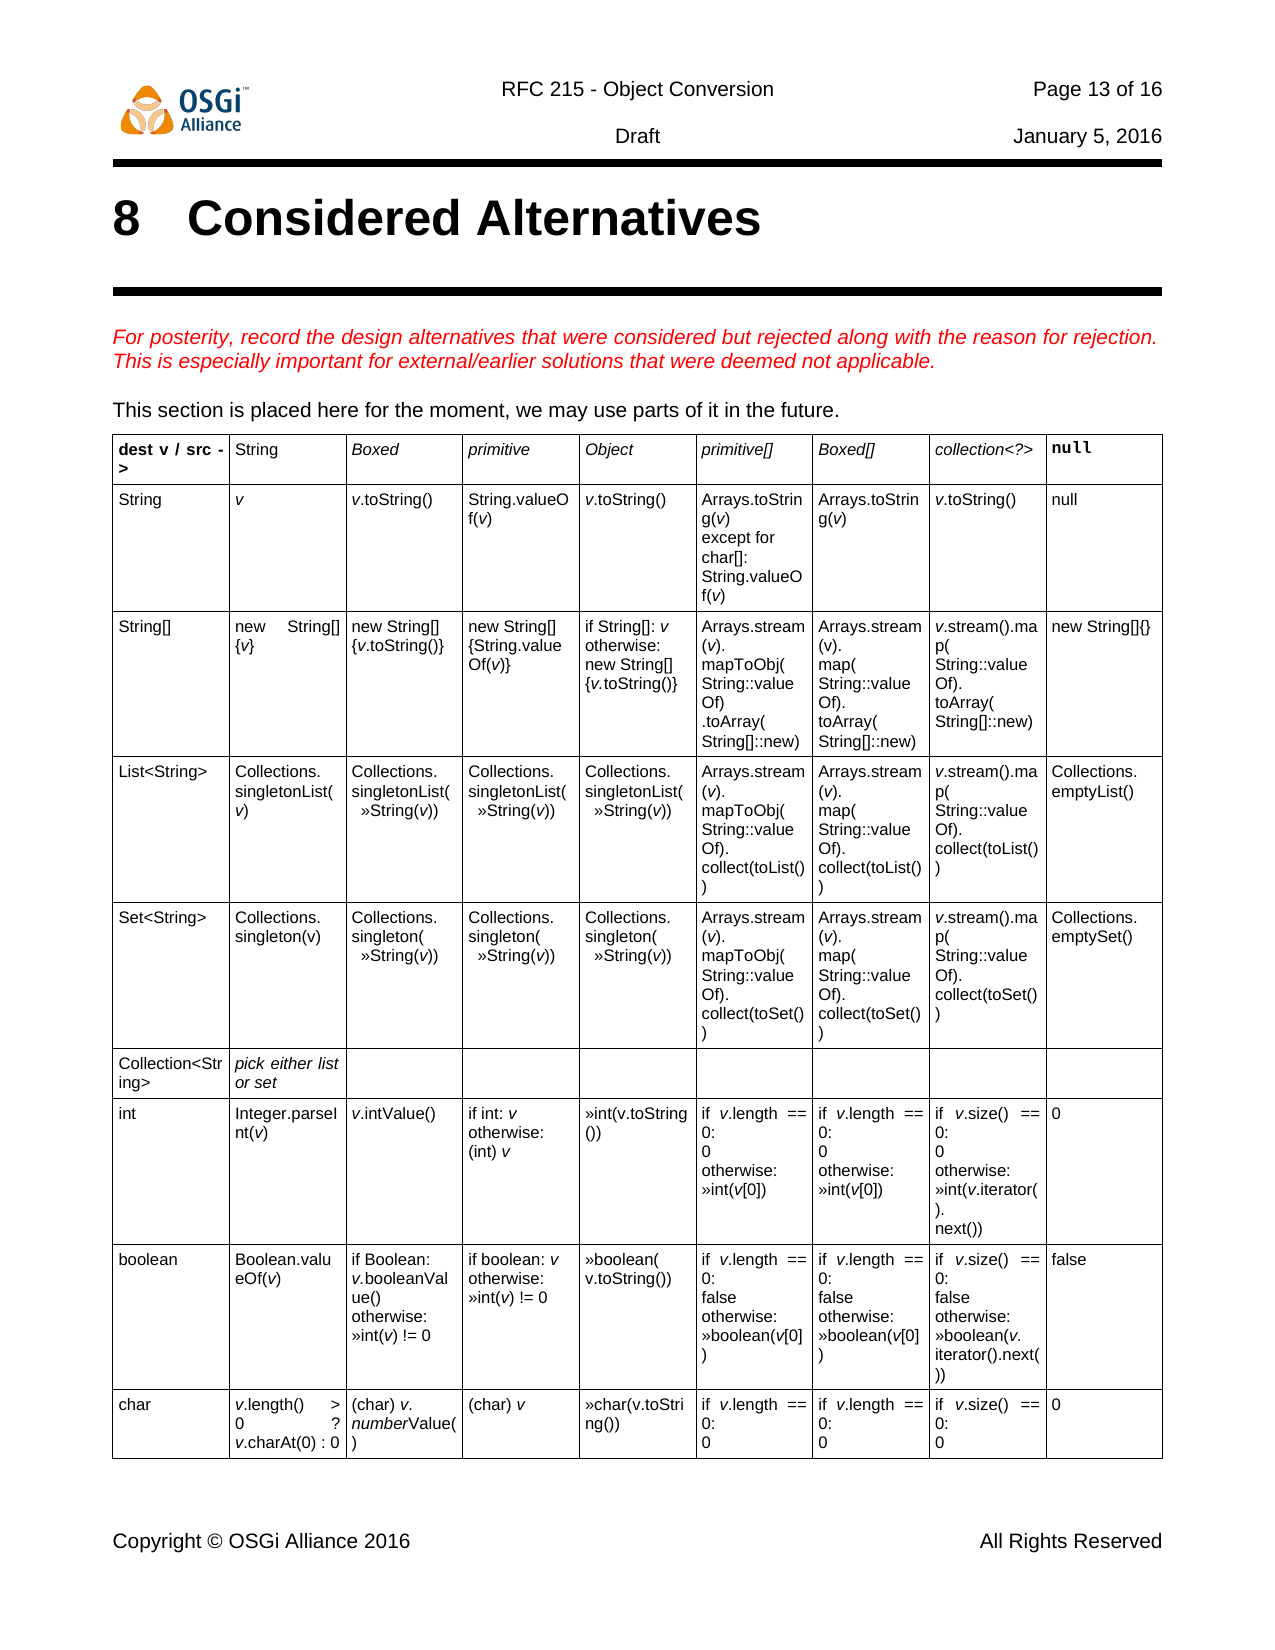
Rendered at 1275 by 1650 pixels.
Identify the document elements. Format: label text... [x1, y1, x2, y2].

table_cell if v.length == 0: 0 otherwise: »int(v[0]) [697, 1099, 812, 1243]
table_cell (char) v [463, 1390, 579, 1458]
table_header Boxed[] [813, 435, 929, 484]
table_cell Collection<String> [113, 1049, 229, 1098]
table_header Object [580, 435, 696, 484]
table_header primitive[] [697, 435, 812, 484]
table_cell new String[] {v.toString()} [347, 612, 462, 756]
table_header collection<?> [930, 435, 1046, 484]
table_cell new String[] {v} [230, 612, 346, 756]
table_cell Set<String> [113, 903, 229, 1048]
table_cell if boolean: v otherwise: »int(v) != 0 [463, 1245, 579, 1389]
table_cell false [1047, 1245, 1162, 1389]
table_cell Collections. singleton( »String(v)) [347, 903, 462, 1048]
table_cell String[] [113, 612, 229, 756]
table_cell v.length() > 0 ? v.charAt(0) : 0 [230, 1390, 346, 1458]
table_cell v.toString() [930, 485, 1046, 611]
table_cell Arrays.stream(v). map( String::valueOf). collect(toSet()) [813, 903, 929, 1048]
table_cell if Boolean: v.booleanValue() otherwise: »int(v) != 0 [347, 1245, 462, 1389]
table_cell [463, 1049, 579, 1098]
table_cell if v.length == 0: false otherwise: »boolean(v[0]) [813, 1245, 929, 1389]
table_cell Collections. singleton( »String(v)) [580, 903, 696, 1048]
table_cell v.stream().map( String::valueOf). toArray( String[]::new) [930, 612, 1046, 756]
table_cell Collections. singleton( »String(v)) [463, 903, 579, 1048]
table_cell [1047, 1049, 1162, 1098]
table_cell String.valueOf(v) [463, 485, 579, 611]
table_cell (char) v. numberValue() [347, 1390, 462, 1458]
table_cell Collections. singletonList(v) [230, 757, 346, 902]
table_cell [697, 1049, 812, 1098]
table_cell Collections. singletonList( »String(v)) [463, 757, 579, 902]
table_cell Arrays.stream(v). mapToObj( String::valueOf). collect(toList()) [697, 757, 812, 902]
table_cell Collections. singletonList( »String(v)) [347, 757, 462, 902]
table_cell 0 [1047, 1390, 1162, 1458]
table_cell v.toString() [347, 485, 462, 611]
table_cell Arrays.stream(v). map( String::valueOf). toArray( String[]::new) [813, 612, 929, 756]
table_cell Collections. singleton(v) [230, 903, 346, 1048]
table_cell »char(v.toString()) [580, 1390, 696, 1458]
table_cell v.intValue() [347, 1099, 462, 1243]
text For posterity, record the design alternatives that were considered but rejected along with the reason for rejection. This is especially important for external/earlier solutions that were deemed not applicable. [112, 325, 1162, 373]
table_cell if v.size() == 0: false otherwise: »boolean(v. iterator().next()) [930, 1245, 1046, 1389]
table_cell Arrays.toString(v) except for char[]: String.valueOf(v) [697, 485, 812, 611]
table_header dest v / src -> [113, 435, 229, 484]
table_header null [1047, 435, 1162, 484]
table_cell v.stream().map( String::valueOf). collect(toSet()) [930, 903, 1046, 1048]
table_cell Arrays.toString(v) [813, 485, 929, 611]
table_cell 0 [1047, 1099, 1162, 1243]
table_cell Arrays.stream(v). mapToObj( String::valueOf). collect(toSet()) [697, 903, 812, 1048]
table_cell if v.length == 0: 0 [813, 1390, 929, 1458]
table_cell String [113, 485, 229, 611]
table_cell new String[]{} [1047, 612, 1162, 756]
table_cell if String[]: v otherwise: new String[] {v.toString()} [580, 612, 696, 756]
subtitle Considered Alternatives [112, 160, 1162, 296]
table_cell »int(v.toString()) [580, 1099, 696, 1243]
table_cell [930, 1049, 1046, 1098]
table_cell if v.length == 0: 0 [697, 1390, 812, 1458]
table_cell char [113, 1390, 229, 1458]
table_cell if int: v otherwise: (int) v [463, 1099, 579, 1243]
table_cell Collections. emptySet() [1047, 903, 1162, 1048]
table_cell [347, 1049, 462, 1098]
table_header Boxed [347, 435, 462, 484]
picture [113, 78, 257, 142]
table_cell Boolean.valueOf(v) [230, 1245, 346, 1389]
text This section is placed here for the moment, we may use parts of it in the future. [112, 398, 1162, 422]
table_cell Collections. emptyList() [1047, 757, 1162, 902]
table_cell Arrays.stream(v). mapToObj( String::valueOf) .toArray( String[]::new) [697, 612, 812, 756]
table_cell if v.size() == 0: 0 [930, 1390, 1046, 1458]
table_header String [230, 435, 346, 484]
table_cell if v.size() == 0: 0 otherwise: »int(v.iterator(). next()) [930, 1099, 1046, 1243]
table_cell Integer.parseInt(v) [230, 1099, 346, 1243]
table_header primitive [463, 435, 579, 484]
table_cell Collections. singletonList( »String(v)) [580, 757, 696, 902]
table_cell null [1047, 485, 1162, 611]
table_cell List<String> [113, 757, 229, 902]
table_cell pick either list or set [230, 1049, 346, 1098]
table_cell v [230, 485, 346, 611]
table_cell int [113, 1099, 229, 1243]
table_cell [580, 1049, 696, 1098]
table_cell if v.length == 0: false otherwise: »boolean(v[0]) [697, 1245, 812, 1389]
table_cell if v.length == 0: 0 otherwise: »int(v[0]) [813, 1099, 929, 1243]
table_cell v.stream().map( String::valueOf). collect(toList()) [930, 757, 1046, 902]
table_cell [813, 1049, 929, 1098]
table_cell boolean [113, 1245, 229, 1389]
table_cell v.toString() [580, 485, 696, 611]
table_cell new String[] {String.valueOf(v)} [463, 612, 579, 756]
table_cell Arrays.stream(v). map( String::valueOf). collect(toList()) [813, 757, 929, 902]
table_cell »boolean( v.toString()) [580, 1245, 696, 1389]
